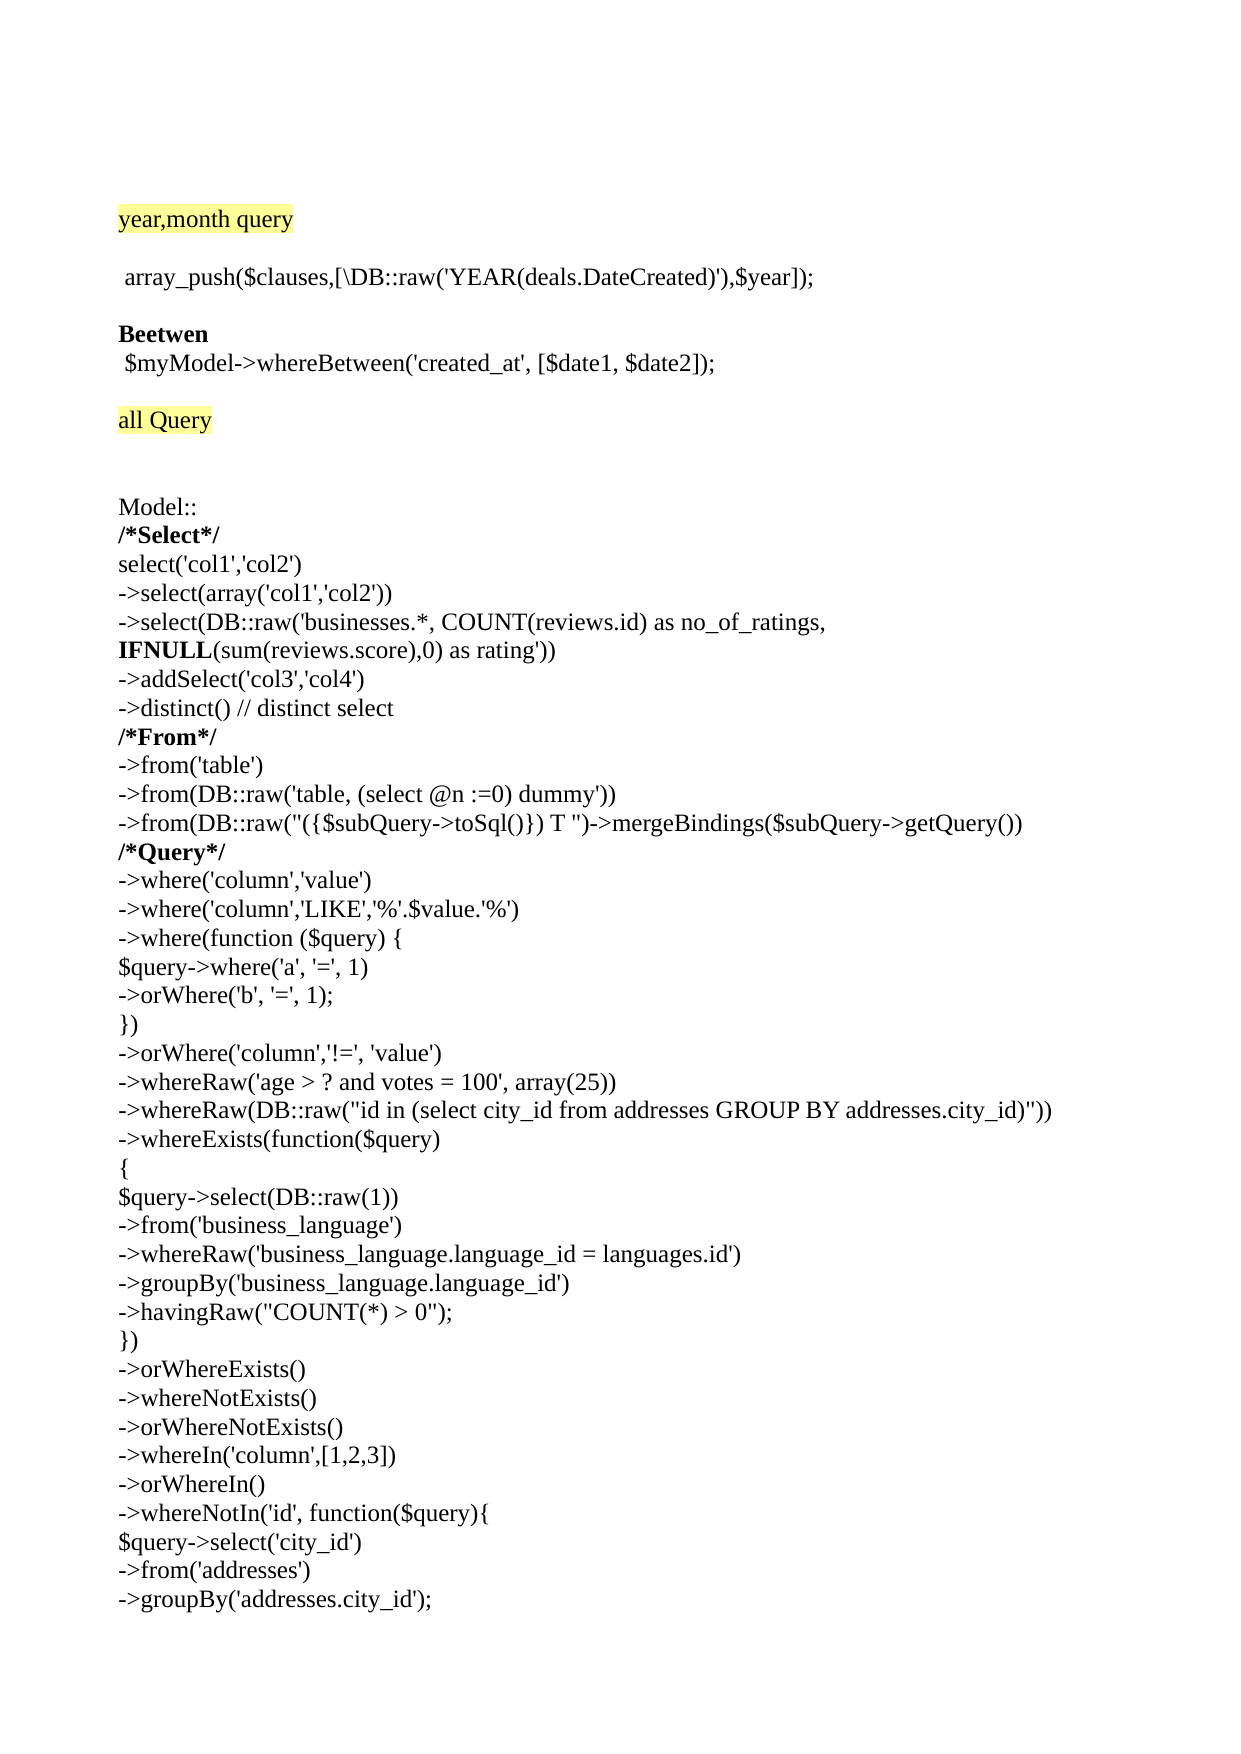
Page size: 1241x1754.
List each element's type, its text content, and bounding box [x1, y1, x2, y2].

text Model:: [118, 492, 1122, 521]
text $query->select(DB::raw(1)) [118, 1182, 1122, 1211]
text array_push($clauses,[\DB::raw('YEAR(deals.DateCreated)'),$year]); [118, 262, 1122, 291]
text ->groupBy('addresses.city_id'); [118, 1584, 1122, 1613]
text ->select(array('col1','col2')) [118, 578, 1122, 607]
text ->orWhereExists() [118, 1354, 1122, 1383]
text ->whereNotIn('id', function($query){ [118, 1498, 1122, 1527]
text ->whereIn('column',[1,2,3]) [118, 1441, 1122, 1469]
text ->orWhere('column','!=', 'value') [118, 1038, 1122, 1067]
text ->whereNotExists() [118, 1383, 1122, 1412]
text ->where('column','value') [118, 866, 1122, 894]
text }) [118, 1009, 1122, 1038]
text ->where('column','LIKE','%'.$value.'%') [118, 894, 1122, 923]
text ->from(DB::raw("({$subQuery->toSql()}) T ")->mergeBindings($subQuery->getQuery()) [118, 808, 1122, 837]
text ->select(DB::raw('businesses.*, COUNT(reviews.id) as no_of_ratings, IFNULL(sum(reviews.score),0) as rating')) [118, 607, 1122, 664]
text ->orWhereIn() [118, 1469, 1122, 1498]
text ->orWhere('b', '=', 1); [118, 981, 1122, 1009]
text /*Query*/ [118, 837, 1122, 866]
text ->from('addresses') [118, 1556, 1122, 1584]
text all Query [118, 406, 1122, 434]
text ->where(function ($query) { [118, 923, 1122, 952]
text }) [118, 1326, 1122, 1354]
text ->whereExists(function($query) [118, 1124, 1122, 1153]
text $myModel->whereBetween('created_at', [$date1, $date2]); [118, 348, 1122, 377]
text year,month query [118, 204, 1122, 233]
text ->havingRaw("COUNT(*) > 0"); [118, 1297, 1122, 1326]
text ->from('table') [118, 751, 1122, 779]
text ->orWhereNotExists() [118, 1412, 1122, 1441]
text $query->select('city_id') [118, 1527, 1122, 1556]
text ->distinct() // distinct select [118, 693, 1122, 722]
text ->from('business_language') [118, 1211, 1122, 1239]
text ->groupBy('business_language.language_id') [118, 1268, 1122, 1297]
text select('col1','col2') [118, 549, 1122, 578]
text ->whereRaw('age > ? and votes = 100', array(25)) [118, 1067, 1122, 1096]
text Beetwen [118, 319, 1122, 348]
text /*Select*/ [118, 521, 1122, 549]
text ->addSelect('col3','col4') [118, 664, 1122, 693]
text { [118, 1153, 1122, 1182]
text ->from(DB::raw('table, (select @n :=0) dummy')) [118, 779, 1122, 808]
text ->whereRaw('business_language.language_id = languages.id') [118, 1239, 1122, 1268]
text $query->where('a', '=', 1) [118, 952, 1122, 981]
text /*From*/ [118, 722, 1122, 751]
text ->whereRaw(DB::raw("id in (select city_id from addresses GROUP BY addresses.city_id)")) [118, 1096, 1122, 1124]
